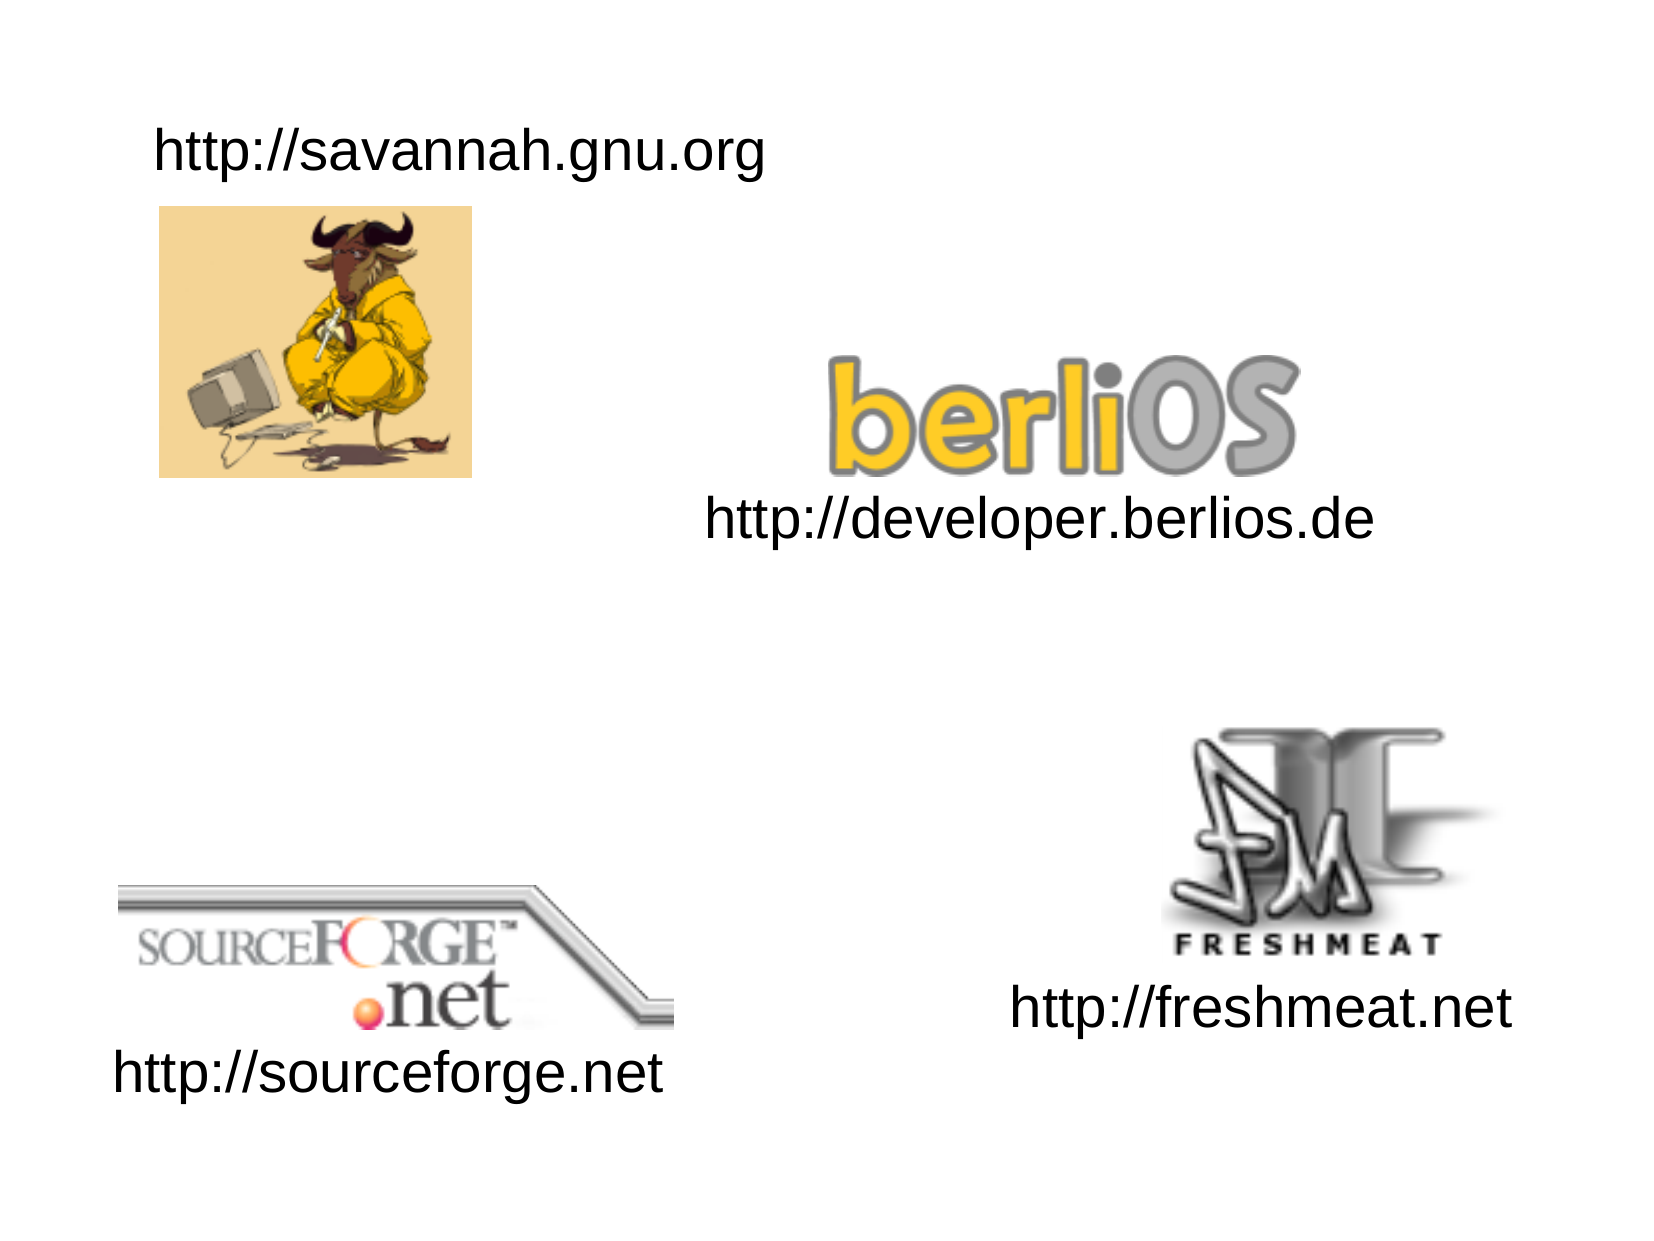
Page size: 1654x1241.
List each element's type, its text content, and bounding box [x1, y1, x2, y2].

picture [828, 355, 1301, 477]
text_box http://developer.berlios.de [668, 485, 1437, 574]
picture [1161, 726, 1516, 963]
picture [118, 885, 674, 1031]
text_box http://freshmeat.net [974, 974, 1565, 1063]
text_box http://savannah.gnu.org [118, 118, 798, 207]
picture [159, 207, 472, 478]
text_box http://sourceforge.net [76, 1040, 727, 1129]
